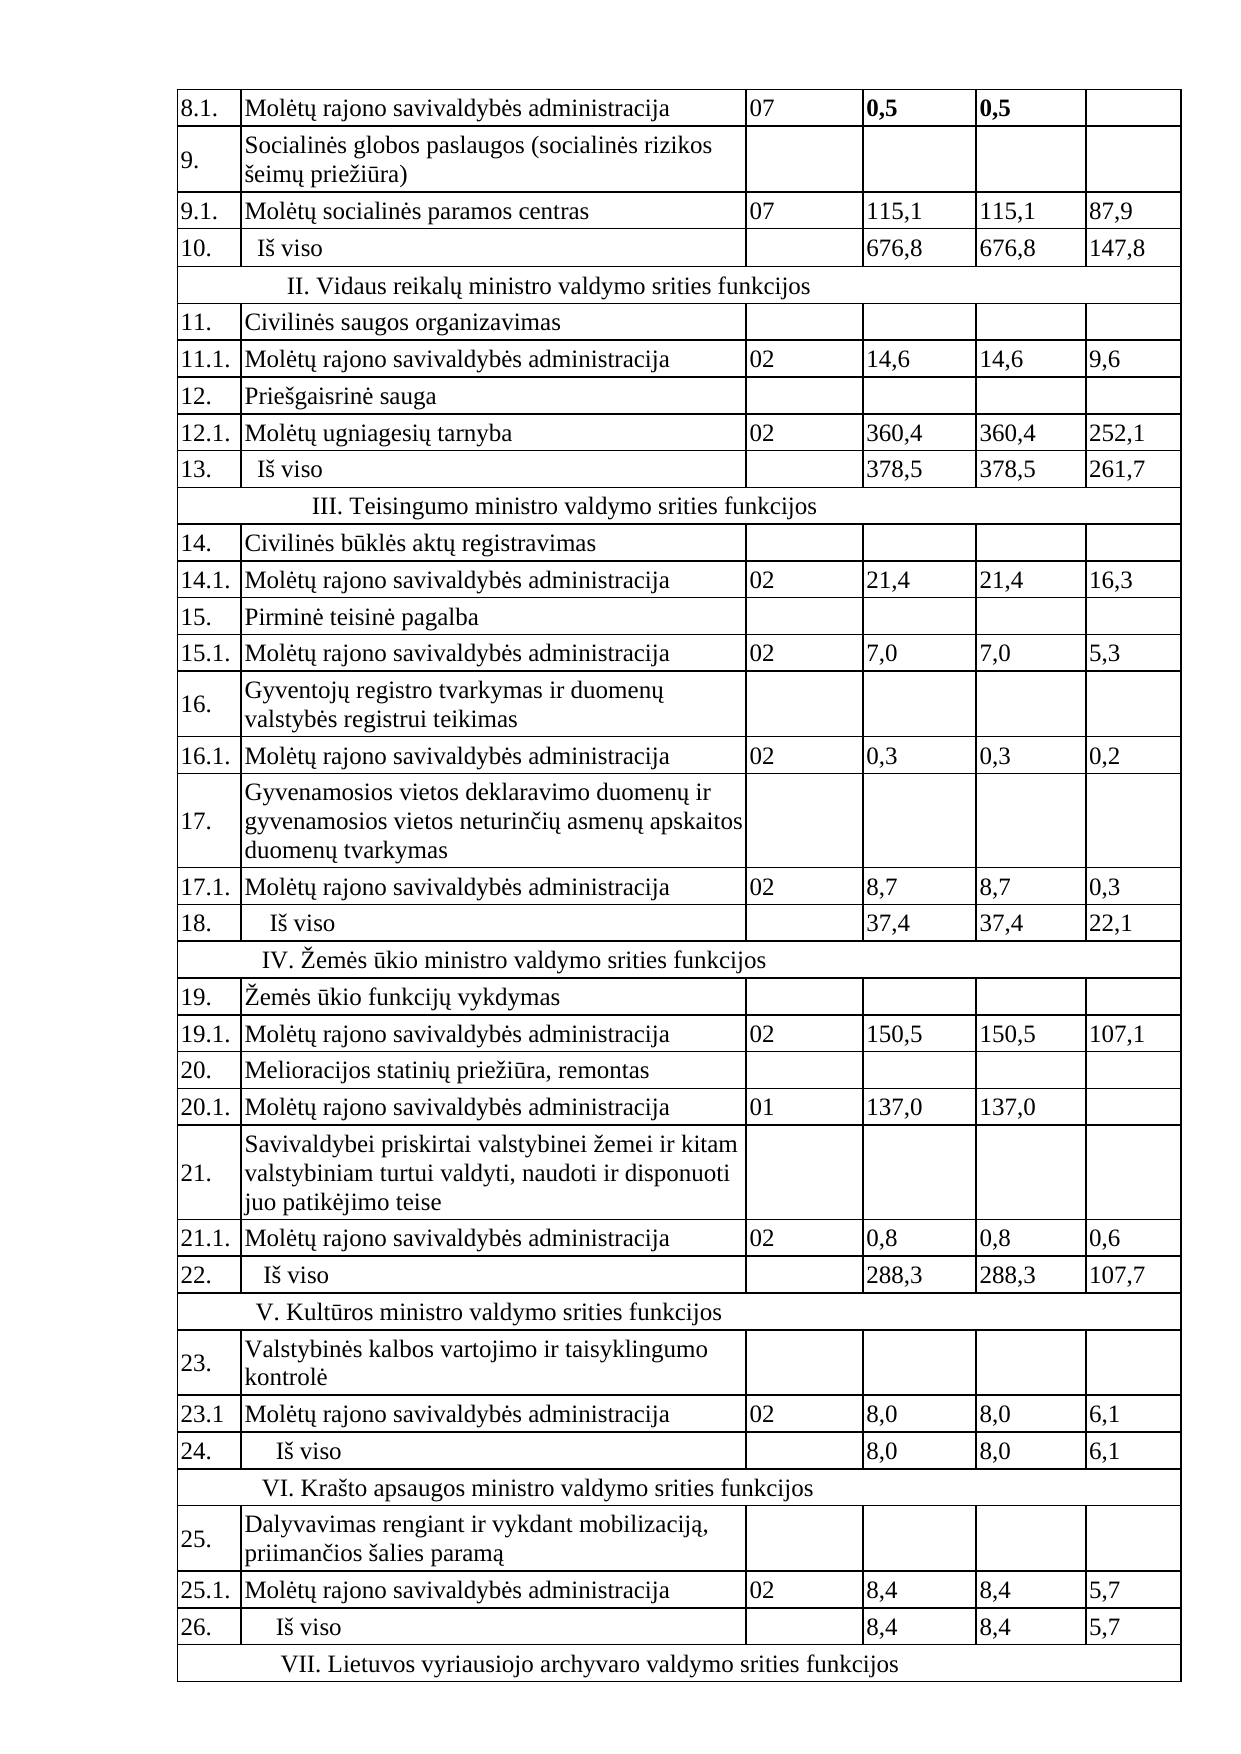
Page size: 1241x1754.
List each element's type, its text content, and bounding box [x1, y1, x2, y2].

table_cell 14.1. [178, 562, 240, 597]
table_cell [977, 1506, 1085, 1570]
table_cell [747, 451, 862, 486]
table_cell Žemės ūkio funkcijų vykdymas [242, 979, 745, 1014]
table_cell [747, 905, 862, 940]
table_cell 15.1. [178, 635, 240, 670]
table_cell [977, 127, 1085, 191]
table_cell [977, 304, 1085, 339]
table_cell [864, 1331, 975, 1394]
table_cell 360,4 [977, 415, 1085, 450]
table_cell [747, 525, 862, 560]
table_cell [747, 1126, 862, 1218]
table_cell [747, 774, 862, 867]
table_cell 0,8 [977, 1220, 1085, 1255]
table_cell Civilinės būklės aktų registravimas [242, 525, 745, 560]
table_cell 02 [747, 1572, 862, 1607]
table_cell [747, 1609, 862, 1644]
table_cell [747, 1433, 862, 1468]
table_cell 02 [747, 1220, 862, 1255]
table_cell Molėtų rajono savivaldybės administracija [242, 1016, 745, 1051]
table_cell 9.1. [178, 193, 240, 228]
table_cell [747, 127, 862, 191]
table_cell Savivaldybei priskirtai valstybinei žemei ir kitam valstybiniam turtui valdyti, naudoti ir disponuoti juo patikėjimo teise [242, 1126, 745, 1218]
table_cell Molėtų rajono savivaldybės administracija [242, 1572, 745, 1607]
table_cell II. Vidaus reikalų ministro valdymo srities funkcijos [178, 267, 1180, 303]
table_cell 8,4 [977, 1572, 1085, 1607]
table_cell 21.1. [178, 1220, 240, 1255]
table_cell 02 [747, 562, 862, 597]
table_cell 11. [178, 304, 240, 339]
table_cell 10. [178, 229, 240, 266]
table_cell Iš viso [242, 1609, 745, 1644]
table_cell 8,0 [977, 1433, 1085, 1468]
table_cell 676,8 [864, 229, 975, 266]
table_cell 0,5 [977, 90, 1085, 125]
table_cell V. Kultūros ministro valdymo srities funkcijos [178, 1294, 1180, 1329]
table_cell 14,6 [977, 341, 1085, 376]
table_cell 0,3 [1087, 868, 1180, 904]
table_cell Iš viso [242, 905, 745, 940]
table_cell 17.1. [178, 868, 240, 904]
table_cell Iš viso [242, 229, 745, 266]
table_cell [864, 1126, 975, 1218]
table_cell 07 [747, 193, 862, 228]
table_cell VI. Krašto apsaugos ministro valdymo srities funkcijos [178, 1470, 1180, 1505]
table_cell 25. [178, 1506, 240, 1570]
table_cell 26. [178, 1609, 240, 1644]
table_cell 5,7 [1087, 1609, 1180, 1644]
table_cell Gyventojų registro tvarkymas ir duomenų valstybės registrui teikimas [242, 672, 745, 736]
table_cell IV. Žemės ūkio ministro valdymo srities funkcijos [178, 942, 1180, 977]
table_cell [864, 598, 975, 633]
table_cell [1087, 304, 1180, 339]
table_cell [977, 1126, 1085, 1218]
table_cell [977, 598, 1085, 633]
table_cell Pirminė teisinė pagalba [242, 598, 745, 633]
table_cell [747, 1331, 862, 1394]
table_cell 19.1. [178, 1016, 240, 1051]
table_cell 0,8 [864, 1220, 975, 1255]
table_cell [977, 1052, 1085, 1087]
table_cell 02 [747, 737, 862, 773]
table_cell Melioracijos statinių priežiūra, remontas [242, 1052, 745, 1087]
table_cell 7,0 [977, 635, 1085, 670]
table_cell Molėtų ugniagesių tarnyba [242, 415, 745, 450]
table_cell VII. Lietuvos vyriausiojo archyvaro valdymo srities funkcijos [178, 1645, 1180, 1681]
table_cell 02 [747, 415, 862, 450]
table_cell 21,4 [977, 562, 1085, 597]
table_cell 0,2 [1087, 737, 1180, 773]
table_cell 22. [178, 1257, 240, 1292]
table_cell 16.1. [178, 737, 240, 773]
table_cell Molėtų rajono savivaldybės administracija [242, 635, 745, 670]
table_cell 150,5 [864, 1016, 975, 1051]
table_cell 5,7 [1087, 1572, 1180, 1607]
table_cell 24. [178, 1433, 240, 1468]
table_cell 14. [178, 525, 240, 560]
table_cell 8,0 [864, 1396, 975, 1431]
table_cell [864, 127, 975, 191]
table_cell 20.1. [178, 1089, 240, 1124]
table_cell [864, 774, 975, 867]
table_cell Molėtų socialinės paramos centras [242, 193, 745, 228]
table_cell 288,3 [864, 1257, 975, 1292]
table_cell 137,0 [977, 1089, 1085, 1124]
table_cell 8,4 [977, 1609, 1085, 1644]
table_cell 11.1. [178, 341, 240, 376]
table_cell [747, 304, 862, 339]
table_cell Molėtų rajono savivaldybės administracija [242, 868, 745, 904]
table_cell 87,9 [1087, 193, 1180, 228]
table_cell 676,8 [977, 229, 1085, 266]
table_cell 21,4 [864, 562, 975, 597]
table_cell 12. [178, 378, 240, 413]
table_cell 8,0 [864, 1433, 975, 1468]
table_cell [977, 1331, 1085, 1394]
table_cell 21. [178, 1126, 240, 1218]
table_cell 37,4 [864, 905, 975, 940]
table_cell 137,0 [864, 1089, 975, 1124]
table_cell [864, 378, 975, 413]
table_cell [1087, 1089, 1180, 1124]
table_cell Molėtų rajono savivaldybės administracija [242, 341, 745, 376]
table_cell 8,7 [977, 868, 1085, 904]
table_cell [864, 979, 975, 1014]
table_cell [864, 672, 975, 736]
table_cell 20. [178, 1052, 240, 1087]
table_cell Iš viso [242, 1257, 745, 1292]
table_cell Molėtų rajono savivaldybės administracija [242, 562, 745, 597]
table_cell [747, 598, 862, 633]
table_cell 360,4 [864, 415, 975, 450]
table_cell 252,1 [1087, 415, 1180, 450]
table_cell 6,1 [1087, 1433, 1180, 1468]
table_cell Molėtų rajono savivaldybės administracija [242, 737, 745, 773]
table_cell 288,3 [977, 1257, 1085, 1292]
table_cell 0,6 [1087, 1220, 1180, 1255]
table_cell 378,5 [864, 451, 975, 486]
table_cell 16,3 [1087, 562, 1180, 597]
table_cell [747, 1052, 862, 1087]
table_cell 8.1. [178, 90, 240, 125]
table_cell 147,8 [1087, 229, 1180, 266]
table_cell 23. [178, 1331, 240, 1394]
table_cell 25.1. [178, 1572, 240, 1607]
table_cell [1087, 672, 1180, 736]
table_cell [864, 1506, 975, 1570]
table_cell 8,4 [864, 1572, 975, 1607]
table_cell [1087, 1126, 1180, 1218]
table_cell [1087, 378, 1180, 413]
table_cell [1087, 598, 1180, 633]
table_cell [747, 672, 862, 736]
table_cell 0,3 [977, 737, 1085, 773]
table_cell Molėtų rajono savivaldybės administracija [242, 90, 745, 125]
table_cell 02 [747, 1016, 862, 1051]
table_cell Socialinės globos paslaugos (socialinės rizikos šeimų priežiūra) [242, 127, 745, 191]
table_cell 12.1. [178, 415, 240, 450]
table_cell 0,5 [864, 90, 975, 125]
table_cell [864, 525, 975, 560]
table_cell 37,4 [977, 905, 1085, 940]
table_cell Civilinės saugos organizavimas [242, 304, 745, 339]
table_cell 02 [747, 341, 862, 376]
table_cell 02 [747, 868, 862, 904]
table_cell 150,5 [977, 1016, 1085, 1051]
table_cell [1087, 774, 1180, 867]
table_cell Molėtų rajono savivaldybės administracija [242, 1089, 745, 1124]
table_cell [977, 378, 1085, 413]
table_cell [1087, 90, 1180, 125]
table_cell Gyvenamosios vietos deklaravimo duomenų ir gyvenamosios vietos neturinčių asmenų apskaitos duomenų tvarkymas [242, 774, 745, 867]
table_cell 9,6 [1087, 341, 1180, 376]
table_cell [747, 229, 862, 266]
table_cell Iš viso [242, 1433, 745, 1468]
table_cell Molėtų rajono savivaldybės administracija [242, 1396, 745, 1431]
table_cell [747, 378, 862, 413]
table_cell 7,0 [864, 635, 975, 670]
table_cell 0,3 [864, 737, 975, 773]
table_cell 107,1 [1087, 1016, 1180, 1051]
table_cell 8,0 [977, 1396, 1085, 1431]
table_cell [747, 979, 862, 1014]
table_cell 8,4 [864, 1609, 975, 1644]
table_cell [1087, 1331, 1180, 1394]
table_cell [1087, 979, 1180, 1014]
table_cell [747, 1506, 862, 1570]
table_cell 115,1 [977, 193, 1085, 228]
table_cell 23.1 [178, 1396, 240, 1431]
table_cell 15. [178, 598, 240, 633]
table_cell [977, 672, 1085, 736]
table_cell 13. [178, 451, 240, 486]
table_cell 22,1 [1087, 905, 1180, 940]
table_cell Valstybinės kalbos vartojimo ir taisyklingumo kontrolė [242, 1331, 745, 1394]
table_cell 02 [747, 635, 862, 670]
table_cell [747, 1257, 862, 1292]
table_cell 261,7 [1087, 451, 1180, 486]
table_cell Iš viso [242, 451, 745, 486]
table_cell 5,3 [1087, 635, 1180, 670]
table_cell 107,7 [1087, 1257, 1180, 1292]
table_cell Priešgaisrinė sauga [242, 378, 745, 413]
table_cell [977, 525, 1085, 560]
table_cell 01 [747, 1089, 862, 1124]
table_cell 17. [178, 774, 240, 867]
table_cell 378,5 [977, 451, 1085, 486]
table_cell [977, 774, 1085, 867]
table_cell 19. [178, 979, 240, 1014]
table_cell 18. [178, 905, 240, 940]
table_cell [1087, 525, 1180, 560]
table_cell 9. [178, 127, 240, 191]
table_cell Dalyvavimas rengiant ir vykdant mobilizaciją, priimančios šalies paramą [242, 1506, 745, 1570]
table_cell 02 [747, 1396, 862, 1431]
table_cell [1087, 1506, 1180, 1570]
table_cell 115,1 [864, 193, 975, 228]
table_cell 14,6 [864, 341, 975, 376]
table_cell [977, 979, 1085, 1014]
table_cell [1087, 1052, 1180, 1087]
table_cell Molėtų rajono savivaldybės administracija [242, 1220, 745, 1255]
table_cell [1087, 127, 1180, 191]
table_cell 8,7 [864, 868, 975, 904]
table_cell [864, 1052, 975, 1087]
table_cell 07 [747, 90, 862, 125]
table_cell 16. [178, 672, 240, 736]
table_cell III. Teisingumo ministro valdymo srities funkcijos [178, 488, 1180, 523]
table_cell 6,1 [1087, 1396, 1180, 1431]
table_cell [864, 304, 975, 339]
